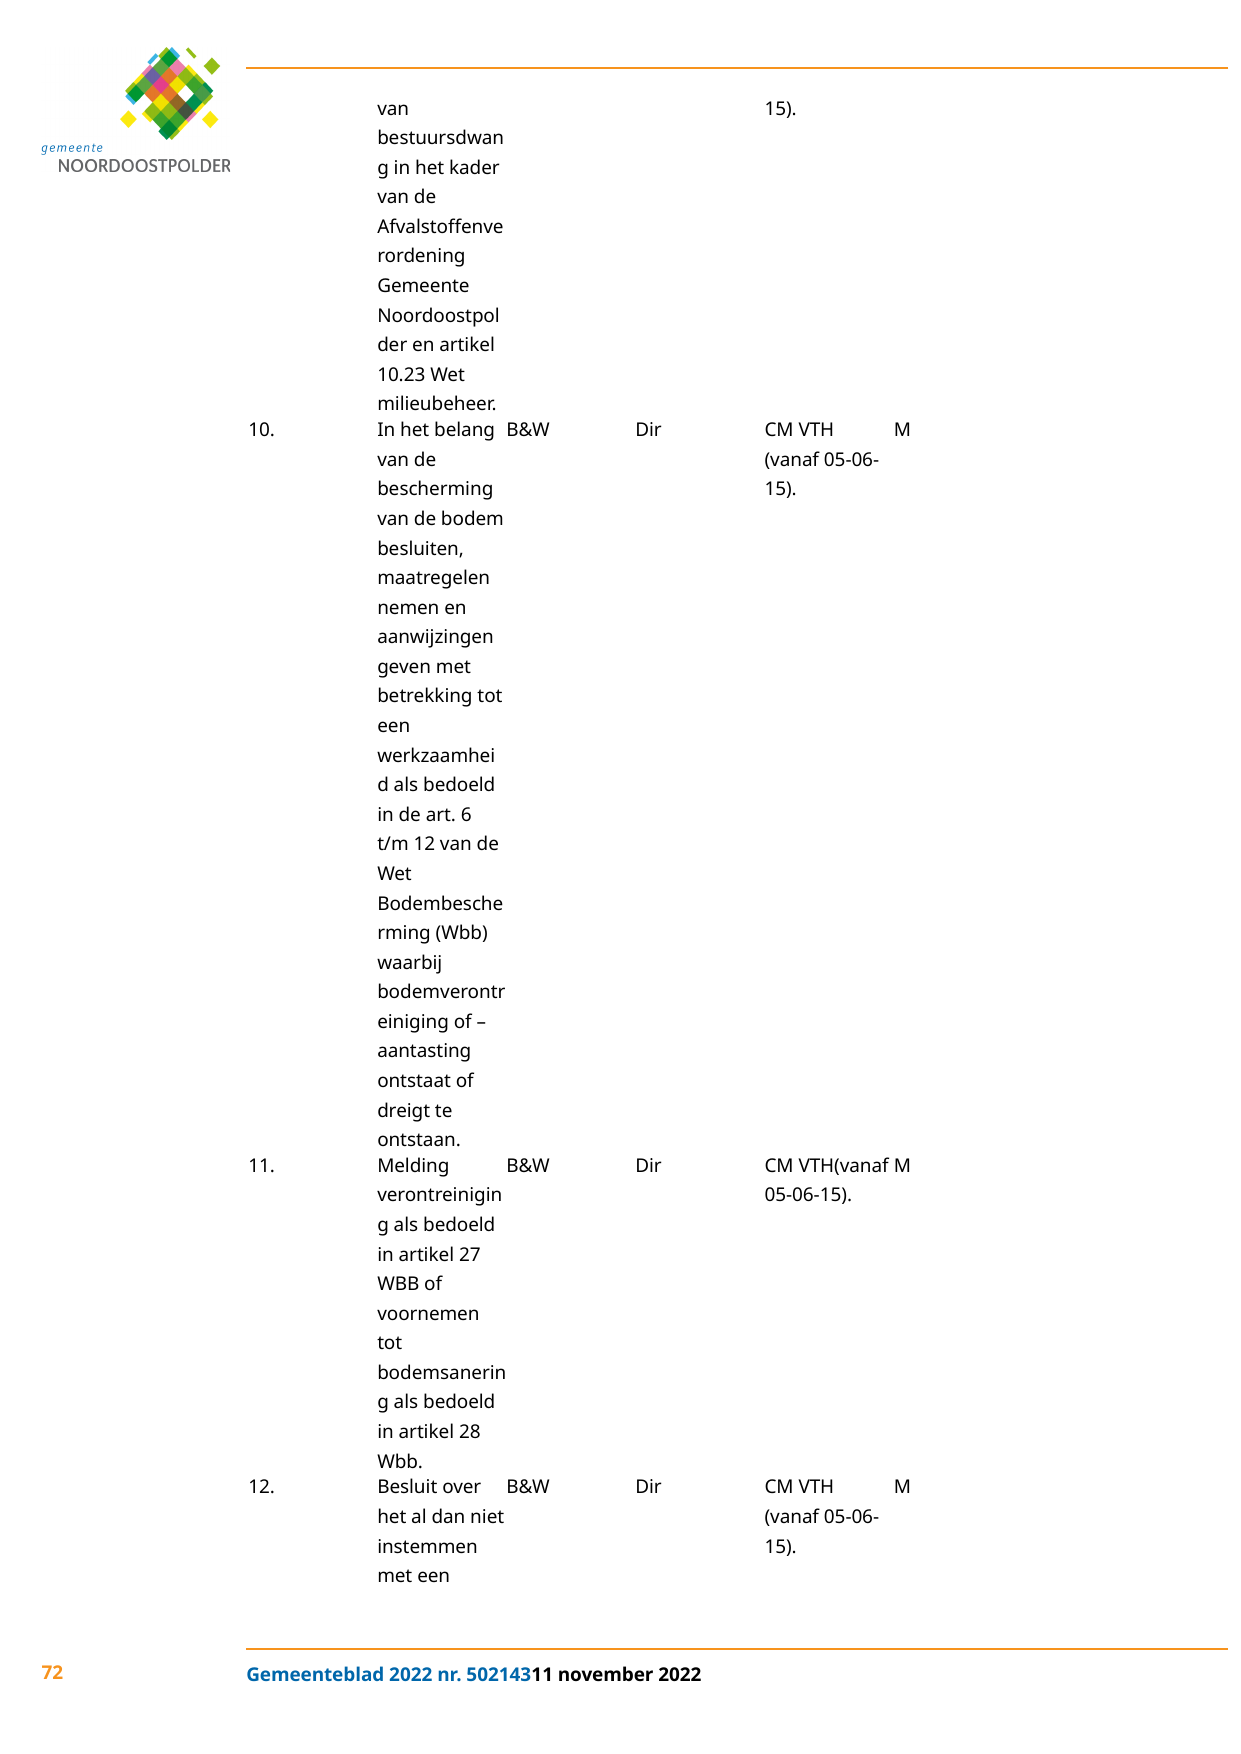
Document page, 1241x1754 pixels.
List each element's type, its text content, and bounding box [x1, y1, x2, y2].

table_cell 10. [248, 416, 377, 1152]
table_cell M [894, 416, 1022, 1152]
table_cell B&W [506, 1152, 635, 1474]
table_cell [1023, 95, 1152, 416]
table_cell M [894, 1152, 1022, 1474]
table_cell [1023, 1152, 1152, 1474]
table_cell Melding verontreiniging als bedoeld in artikel 27 WBB of voornemen tot bodemsanering als bedoeld in artikel 28 Wbb. [377, 1152, 506, 1474]
table_cell van bestuursdwang in het kader van de Afvalstoffenverordening Gemeente Noordoostpolder en artikel 10.23 Wet milieubeheer. [377, 95, 506, 416]
table_cell Dir [635, 1474, 764, 1588]
table_cell Besluit over het al dan niet instemmen met een [377, 1474, 506, 1588]
table_cell B&W [506, 1474, 635, 1588]
picture [41, 47, 231, 172]
table_cell CM VTH(vanaf 05-06-15). [764, 1152, 893, 1474]
table_cell [894, 95, 1022, 416]
table_cell [1023, 1474, 1152, 1588]
table_cell [248, 95, 377, 416]
table_cell B&W [506, 416, 635, 1152]
table_cell 11. [248, 1152, 377, 1474]
table_cell [635, 95, 764, 416]
table_cell Dir [635, 416, 764, 1152]
table_cell CM VTH (vanaf 05-06-15). [764, 416, 893, 1152]
table_cell M [894, 1474, 1022, 1588]
table_cell [1023, 416, 1152, 1152]
table_cell Dir [635, 1152, 764, 1474]
table_cell [506, 95, 635, 416]
table_cell In het belang van de bescherming van de bodem besluiten, maatregelen nemen en aanwijzingen geven met betrekking tot een werkzaamheid als bedoeld in de art. 6 t/m 12 van de Wet Bodembescherming (Wbb) waarbij bodemverontreiniging of – aantasting ontstaat of dreigt te ontstaan. [377, 416, 506, 1152]
table_cell CM VTH (vanaf 05-06-15). [764, 1474, 893, 1588]
table_cell 12. [248, 1474, 377, 1588]
table_cell 15). [764, 95, 893, 416]
